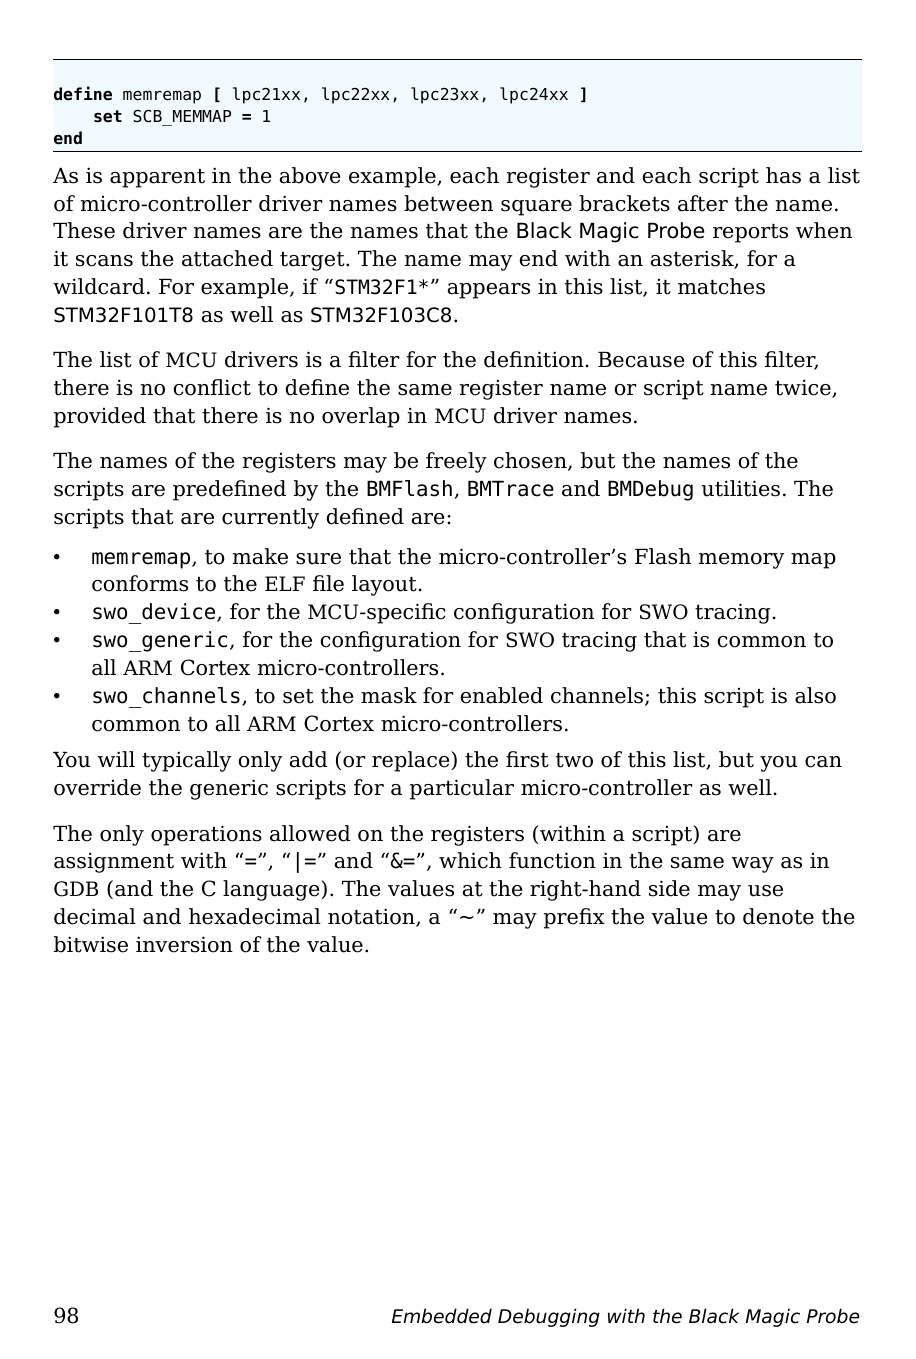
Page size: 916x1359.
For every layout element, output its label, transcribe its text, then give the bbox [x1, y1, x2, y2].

text define memremap [ lpc21xx, lpc22xx, lpc23xx, lpc24xx ] [53, 81, 862, 103]
list swo_generic, for the configuration for SWO tracing that is common to all ARM Cortex micro-controllers. [53, 628, 862, 680]
list swo_channels, to set the mask for enabled channels; this script is also common to all ARM Cortex micro-controllers. [53, 684, 862, 736]
list memremap, to make sure that the micro-controller’s Flash memory map conforms to the ELF file layout. [53, 545, 862, 597]
text As is apparent in the above example, each register and each script has a list of micro-controller driver names between square brackets after the name. These driver names are the names that the Black Magic Probe reports when it scans the attached target. The name may end with an asterisk, for a wildcard. For example, if “STM32F1*” appears in this list, it matches STM32F101T8 as well as STM32F103C8. [53, 164, 862, 327]
text The only operations allowed on the registers (within a script) are assignment with “=”, “|=” and “&=”, which function in the same way as in GDB (and the C language). The values at the right-hand side may use decimal and hexadecimal notation, a “~” may prefix the value to denote the bitwise inversion of the value. [53, 822, 862, 957]
text The names of the registers may be freely chosen, but the names of the scripts are predefined by the BMFlash, BMTrace and BMDebug utilities. The scripts that are currently defined are: [53, 449, 862, 529]
text You will typically only add (or replace) the first two of this list, but you can override the generic scripts for a particular micro-controller as well. [53, 748, 862, 800]
text end [53, 125, 862, 151]
text set SCB_MEMMAP = 1 [53, 103, 862, 125]
list swo_device, for the MCU-specific configuration for SWO tracing. [53, 600, 862, 624]
text The list of MCU drivers is a filter for the definition. Because of this filter, there is no conflict to define the same register name or script name twice, provided that there is no overlap in MCU driver names. [53, 348, 862, 428]
